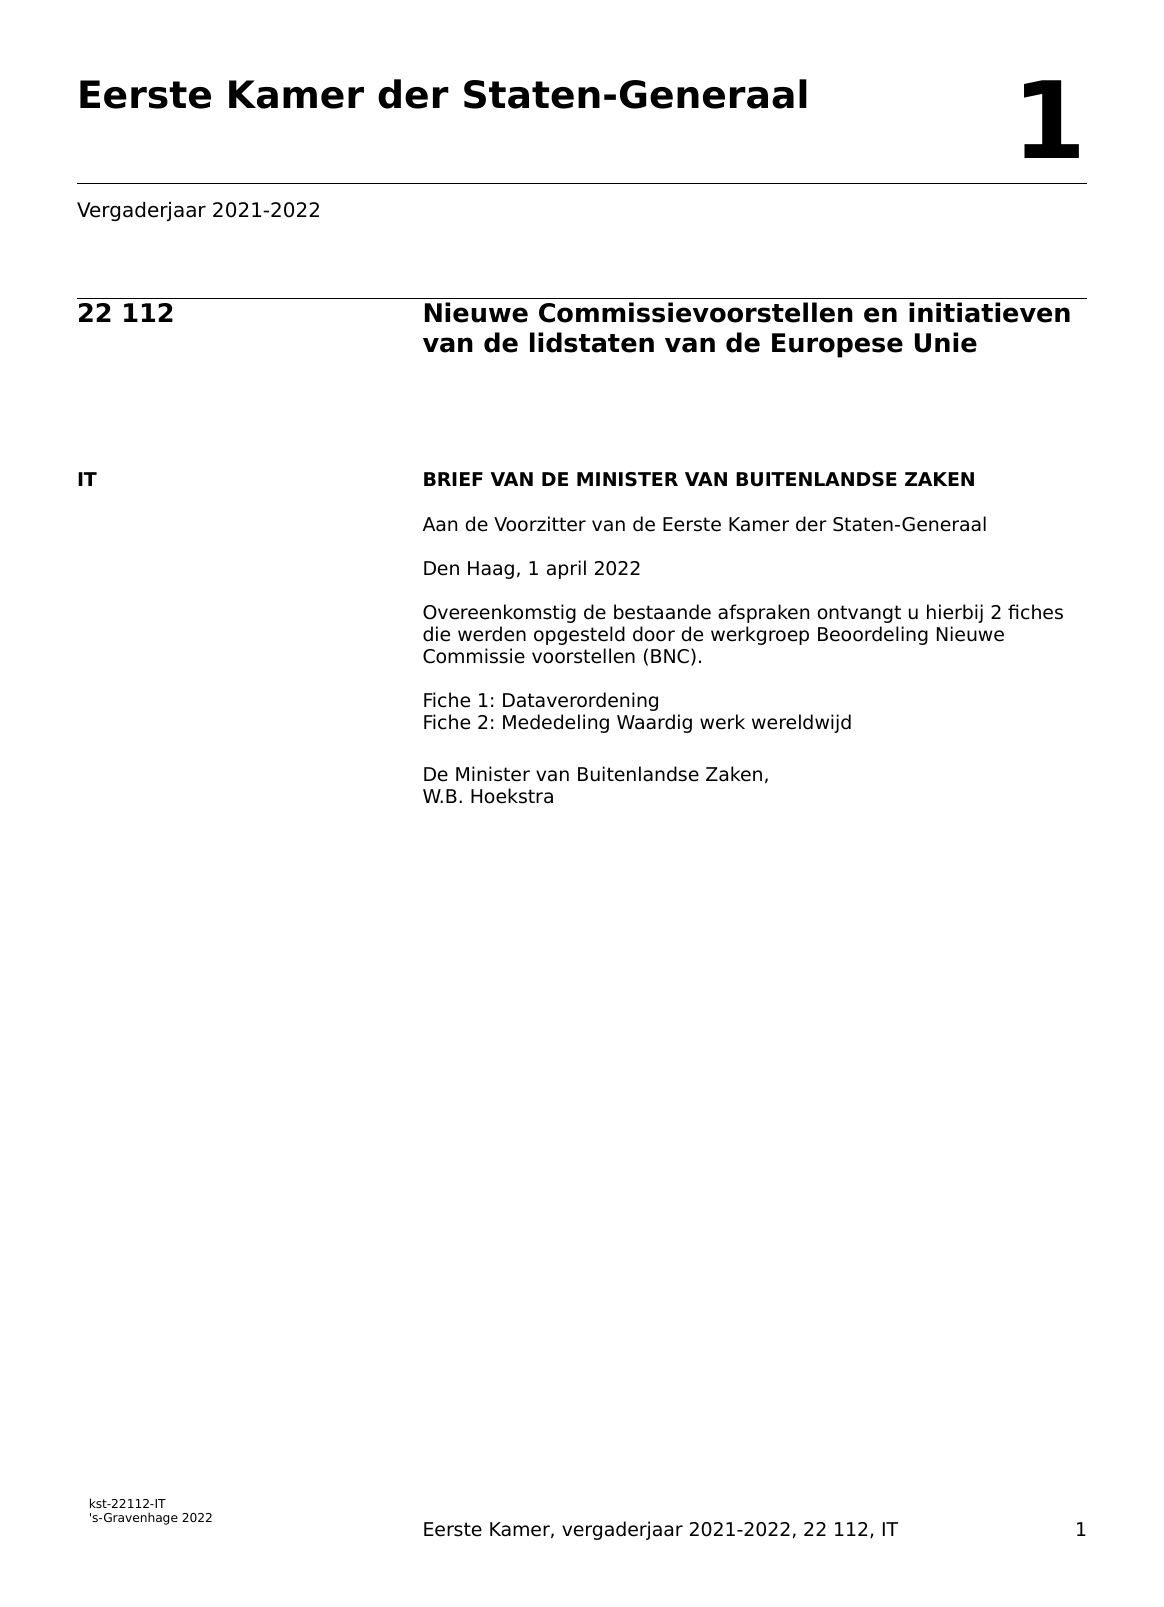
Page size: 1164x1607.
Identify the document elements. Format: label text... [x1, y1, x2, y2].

table_header Eerste Kamer der Staten-Generaal [77, 59, 886, 183]
text 's-Gravenhage 2022 [88, 1511, 323, 1525]
table_header 1 [886, 59, 1087, 183]
text Aan de Voorzitter van de Eerste Kamer der Staten-Generaal [422, 513, 1087, 536]
subtitle IT BRIEF VAN DE MINISTER VAN BUITENLANDSE ZAKEN [77, 469, 1087, 491]
text Overeenkomstig de bestaande afspraken ontvangt u hierbij 2 fiches die werden opgesteld door de werkgroep Beoordeling Nieuwe Commissie voorstellen (BNC). [422, 602, 1087, 668]
table_cell Vergaderjaar 2021-2022 [77, 184, 1087, 298]
subtitle 22 112 Nieuwe Commissievoorstellen en initiatieven van de lidstaten van de Europese Unie [77, 299, 1087, 358]
text Fiche 2: Mededeling Waardig werk wereldwijd [422, 712, 1087, 734]
text De Minister van Buitenlandse Zaken, W.B. Hoekstra [422, 764, 1087, 808]
text kst-22112-IT [88, 1497, 323, 1511]
text Fiche 1: Dataverordening [422, 690, 1087, 712]
text Den Haag, 1 april 2022 [422, 558, 1087, 580]
